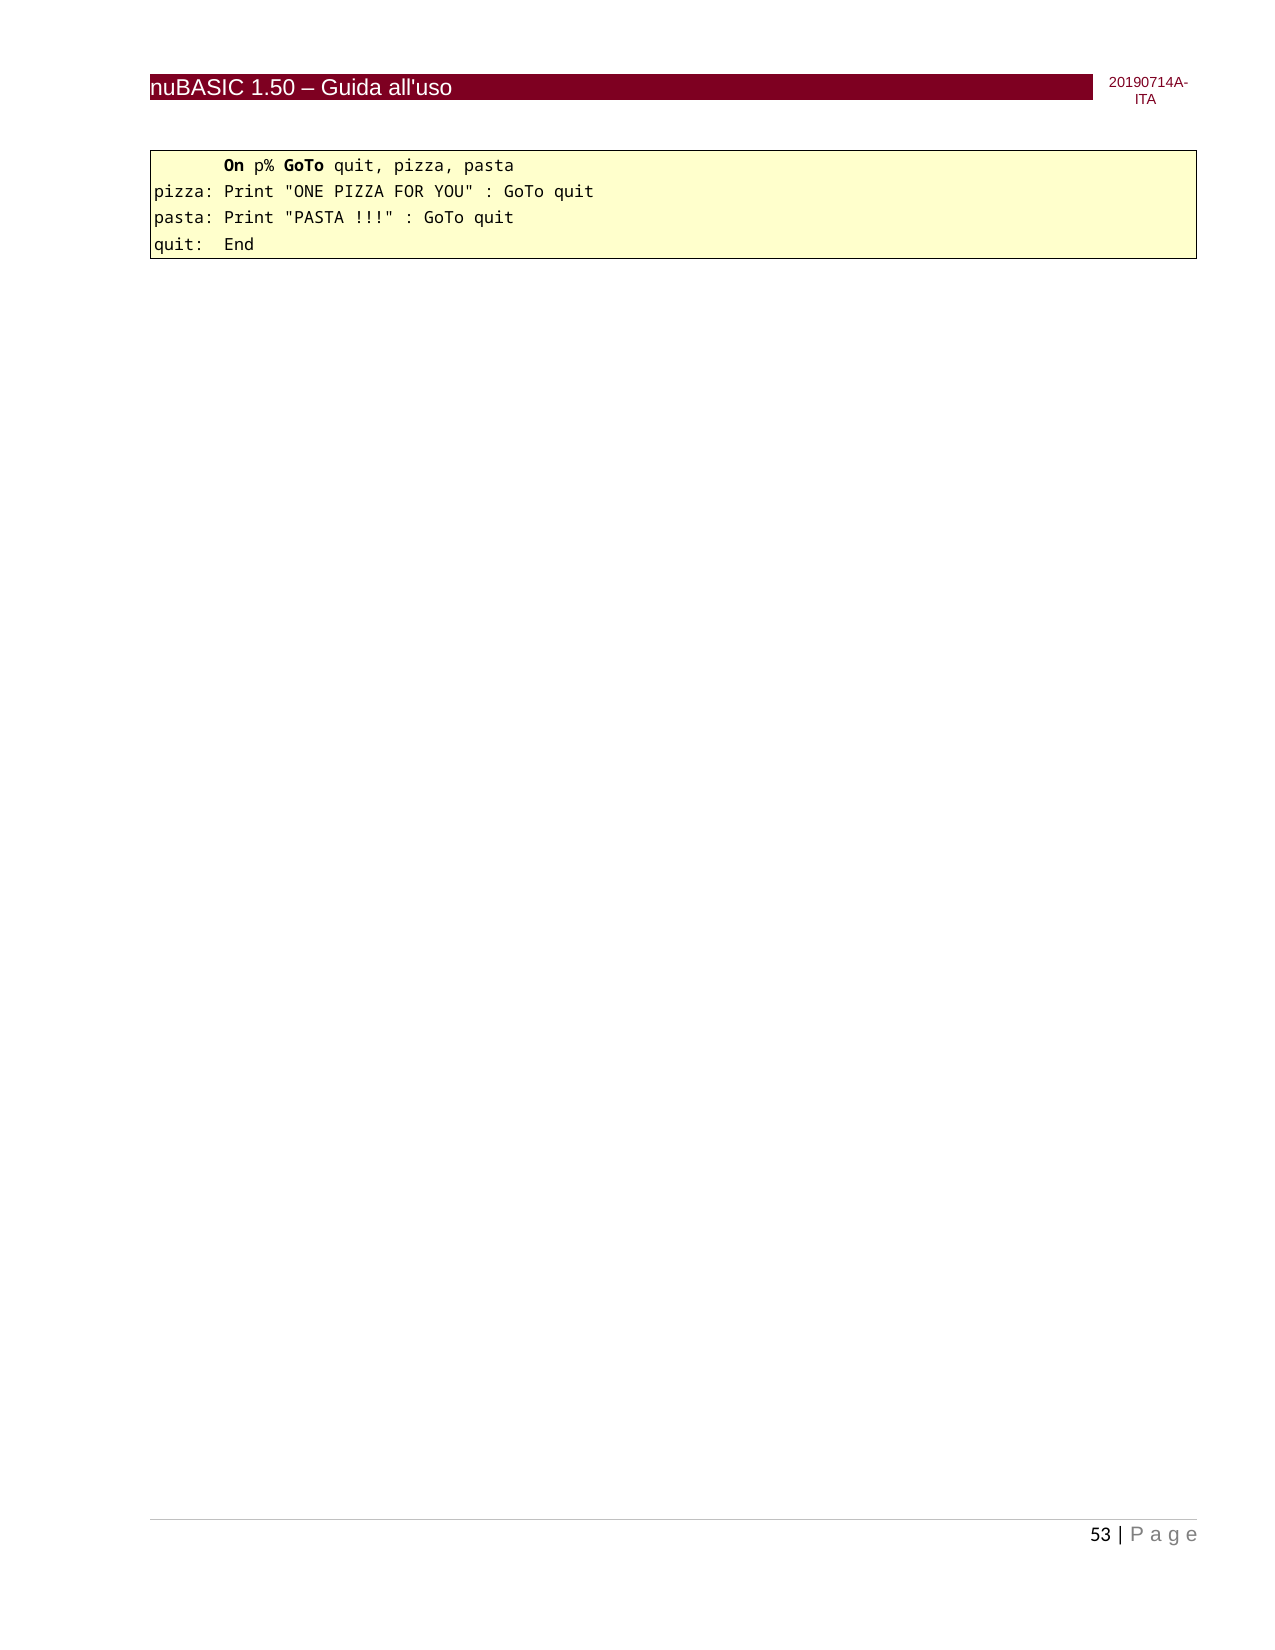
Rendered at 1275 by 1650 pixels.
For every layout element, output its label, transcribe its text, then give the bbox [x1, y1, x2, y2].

list On p% GoTo quit, pizza, pasta [151, 151, 1196, 176]
list pasta: Print "PASTA !!!" : GoTo quit [151, 202, 1196, 228]
list quit: End [151, 228, 1196, 258]
list pizza: Print "ONE PIZZA FOR YOU" : GoTo quit [151, 176, 1196, 202]
